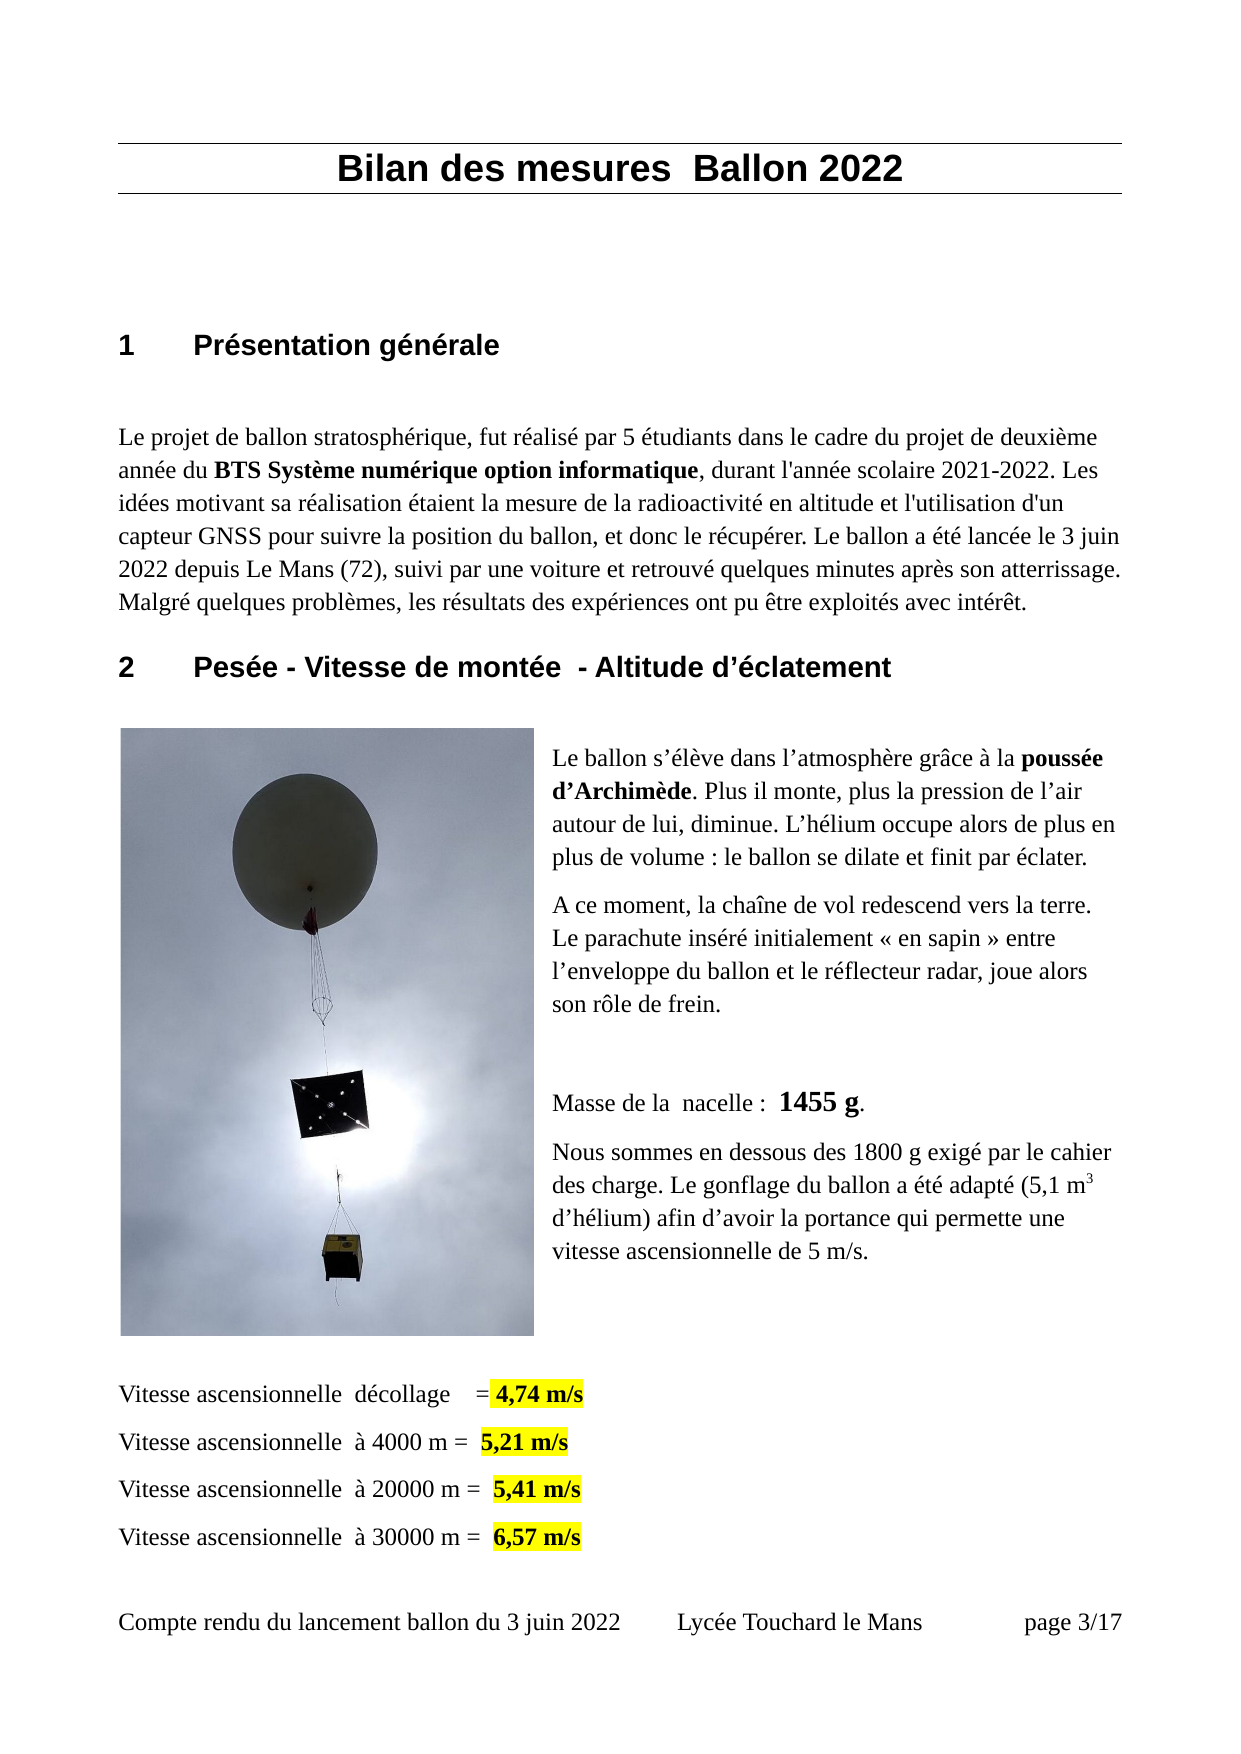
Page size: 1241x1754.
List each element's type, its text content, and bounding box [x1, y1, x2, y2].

text Vitesse ascensionnelle décollage = 4,74 m/s [118, 1379, 1122, 1408]
subtitle Bilan des mesures Ballon 2022 [118, 144, 1122, 193]
text Vitesse ascensionnelle à 30000 m = 6,57 m/s [118, 1522, 1122, 1551]
subtitle Pesée - Vitesse de montée - Altitude d’éclatement [118, 649, 1122, 683]
picture [120, 728, 534, 1336]
text Le projet de ballon stratosphérique, fut réalisé par 5 étudiants dans le cadre du projet de deuxième année du BTS Système numérique option informatique, durant l'année scolaire 2021-2022. Les idées motivant sa réalisation étaient la mesure de la radioactivité en altitude et l'utilisation d'un capteur GNSS pour suivre la position du ballon, et donc le récupérer. Le ballon a été lancée le 3 juin 2022 depuis Le Mans (72), suivi par une voiture et retrouvé quelques minutes après son atterrissage. Malgré quelques problèmes, les résultats des expériences ont pu être exploités avec intérêt. [118, 422, 1122, 616]
text Masse de la nacelle : 1455 g. [534, 1084, 1122, 1118]
text Vitesse ascensionnelle à 20000 m = 5,41 m/s [118, 1474, 1122, 1503]
text Le ballon s’élève dans l’atmosphère grâce à la poussée d’Archimède. Plus il monte, plus la pression de l’air autour de lui, diminue. L’hélium occupe alors de plus en plus de volume : le ballon se dilate et finit par éclater. [534, 743, 1122, 871]
text Nous sommes en dessous des 1800 g exigé par le cahier des charge. Le gonflage du ballon a été adapté (5,1 m3 d’hélium) afin d’avoir la portance qui permette une vitesse ascensionnelle de 5 m/s. [534, 1137, 1122, 1265]
text A ce moment, la chaîne de vol redescend vers la terre. Le parachute inséré initialement « en sapin » entre l’enveloppe du ballon et le réflecteur radar, joue alors son rôle de frein. [534, 890, 1122, 1018]
text Vitesse ascensionnelle à 4000 m = 5,21 m/s [118, 1427, 1122, 1456]
subtitle Présentation générale [118, 328, 1122, 362]
